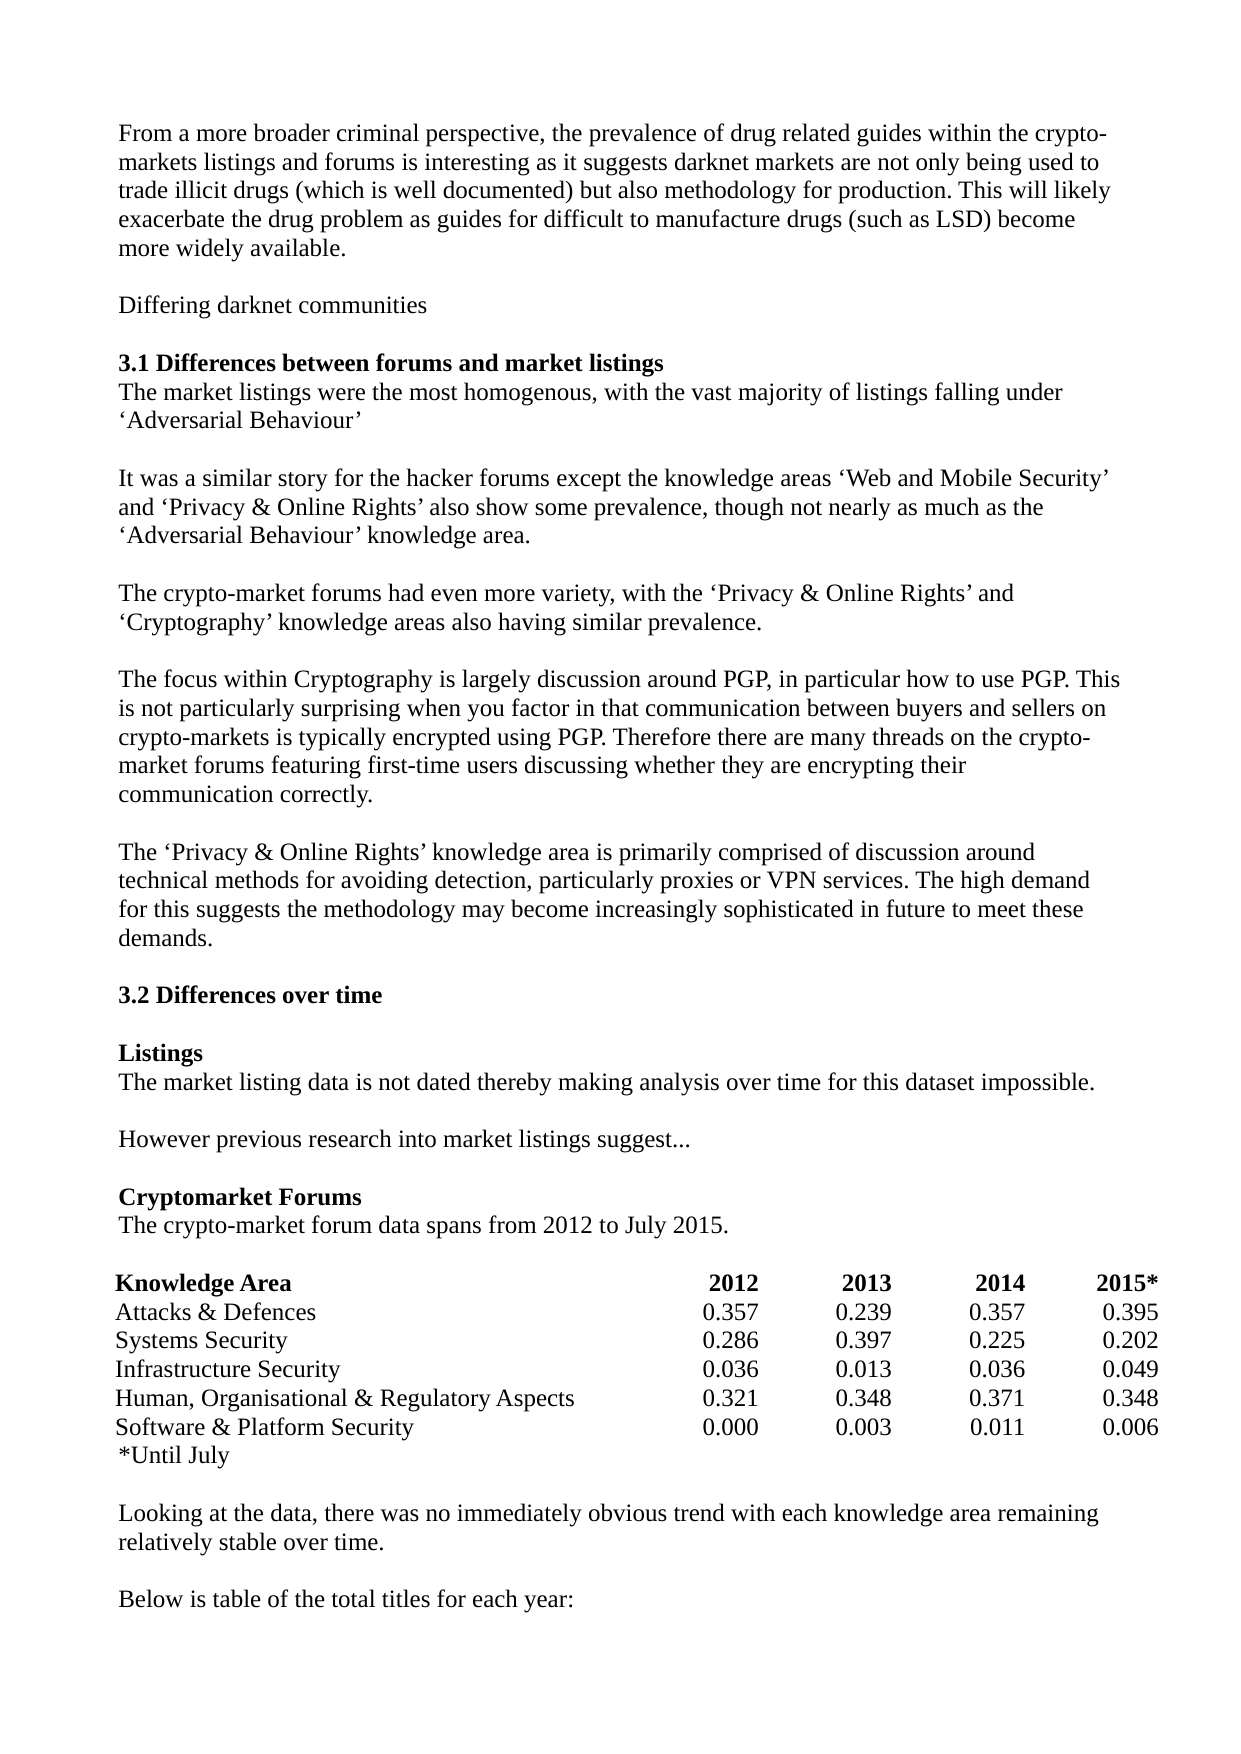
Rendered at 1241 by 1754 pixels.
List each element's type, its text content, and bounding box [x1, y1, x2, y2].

text 3.2 Differences over time [118, 981, 1122, 1009]
table_cell 0.348 [761, 1383, 895, 1412]
table_cell 0.011 [895, 1412, 1028, 1441]
text The crypto-market forum data spans from 2012 to July 2015. [118, 1211, 1122, 1239]
table_cell 0.321 [628, 1383, 761, 1412]
table_header Knowledge Area [112, 1268, 628, 1297]
table_cell 0.000 [628, 1412, 761, 1441]
table_cell 0.239 [761, 1297, 895, 1326]
text The focus within Cryptography is largely discussion around PGP, in particular how to use PGP. This is not particularly surprising when you factor in that communication between buyers and sellers on crypto-markets is typically encrypted using PGP. Therefore there are many threads on the crypto-market forums featuring first-time users discussing whether they are encrypting their communication correctly. [118, 636, 1122, 808]
table_cell 0.357 [895, 1297, 1028, 1326]
text It was a similar story for the hacker forums except the knowledge areas ‘Web and Mobile Security’ and ‘Privacy & Online Rights’ also show some prevalence, though not nearly as much as the ‘Adversarial Behaviour’ knowledge area. [118, 463, 1122, 549]
table_cell 0.202 [1028, 1326, 1161, 1354]
table_cell 0.371 [895, 1383, 1028, 1412]
text The crypto-market forums had even more variety, with the ‘Privacy & Online Rights’ and ‘Cryptography’ knowledge areas also having similar prevalence. [118, 578, 1122, 636]
table_cell Human, Organisational & Regulatory Aspects [112, 1383, 628, 1412]
table_header 2013 [761, 1268, 895, 1297]
text 3.1 Differences between forums and market listings [118, 348, 1122, 377]
table_cell Attacks & Defences [112, 1297, 628, 1326]
table_cell 0.397 [761, 1326, 895, 1354]
table_cell Software & Platform Security [112, 1412, 628, 1441]
text The ‘Privacy & Online Rights’ knowledge area is primarily comprised of discussion around technical methods for avoiding detection, particularly proxies or VPN services. The high demand for this suggests the methodology may become increasingly sophisticated in future to meet these demands. [118, 808, 1122, 952]
table_header 2015* [1028, 1268, 1161, 1297]
text However previous research into market listings suggest... [118, 1124, 1122, 1153]
text Listings [118, 1038, 1122, 1067]
table_cell 0.286 [628, 1326, 761, 1354]
table_cell 0.006 [1028, 1412, 1161, 1441]
table_cell Systems Security [112, 1326, 628, 1354]
text Cryptomarket Forums [118, 1182, 1122, 1211]
table_cell Infrastructure Security [112, 1354, 628, 1383]
table_header 2014 [895, 1268, 1028, 1297]
text Below is table of the total titles for each year: [118, 1584, 1122, 1613]
table_cell 0.395 [1028, 1297, 1161, 1326]
text *Until July [118, 1441, 1122, 1469]
table_cell 0.357 [628, 1297, 761, 1326]
text The market listing data is not dated thereby making analysis over time for this dataset impossible. [118, 1067, 1122, 1096]
table_cell 0.036 [628, 1354, 761, 1383]
text Differing darknet communities [118, 291, 1122, 319]
text The market listings were the most homogenous, with the vast majority of listings falling under ‘Adversarial Behaviour’ [118, 377, 1122, 434]
table_cell 0.049 [1028, 1354, 1161, 1383]
table_cell 0.003 [761, 1412, 895, 1441]
table_cell 0.225 [895, 1326, 1028, 1354]
table_cell 0.348 [1028, 1383, 1161, 1412]
table_header 2012 [628, 1268, 761, 1297]
table_cell 0.036 [895, 1354, 1028, 1383]
text From a more broader criminal perspective, the prevalence of drug related guides within the crypto-markets listings and forums is interesting as it suggests darknet markets are not only being used to trade illicit drugs (which is well documented) but also methodology for production. This will likely exacerbate the drug problem as guides for difficult to manufacture drugs (such as LSD) become more widely available. [118, 118, 1122, 262]
text Looking at the data, there was no immediately obvious trend with each knowledge area remaining relatively stable over time. [118, 1498, 1122, 1556]
table_cell 0.013 [761, 1354, 895, 1383]
